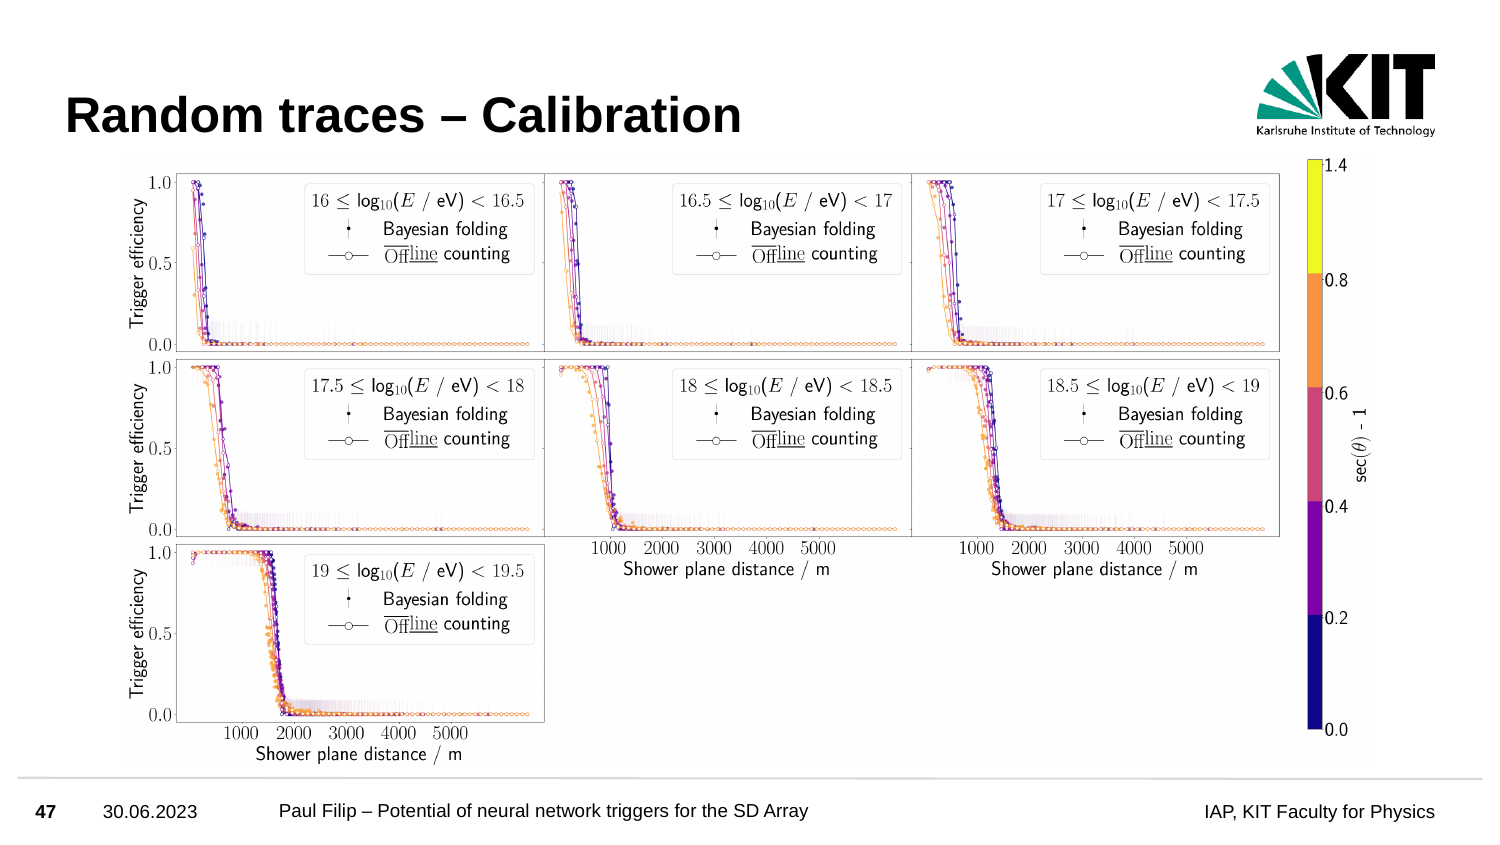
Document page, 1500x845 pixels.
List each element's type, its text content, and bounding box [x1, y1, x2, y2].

slide_number 4 [35, 778, 89, 844]
slide_number 30.06.2023 [102, 778, 272, 844]
picture [1257, 54, 1435, 137]
picture [126, 154, 1374, 768]
title Random traces – Calibration [64, 48, 1192, 144]
